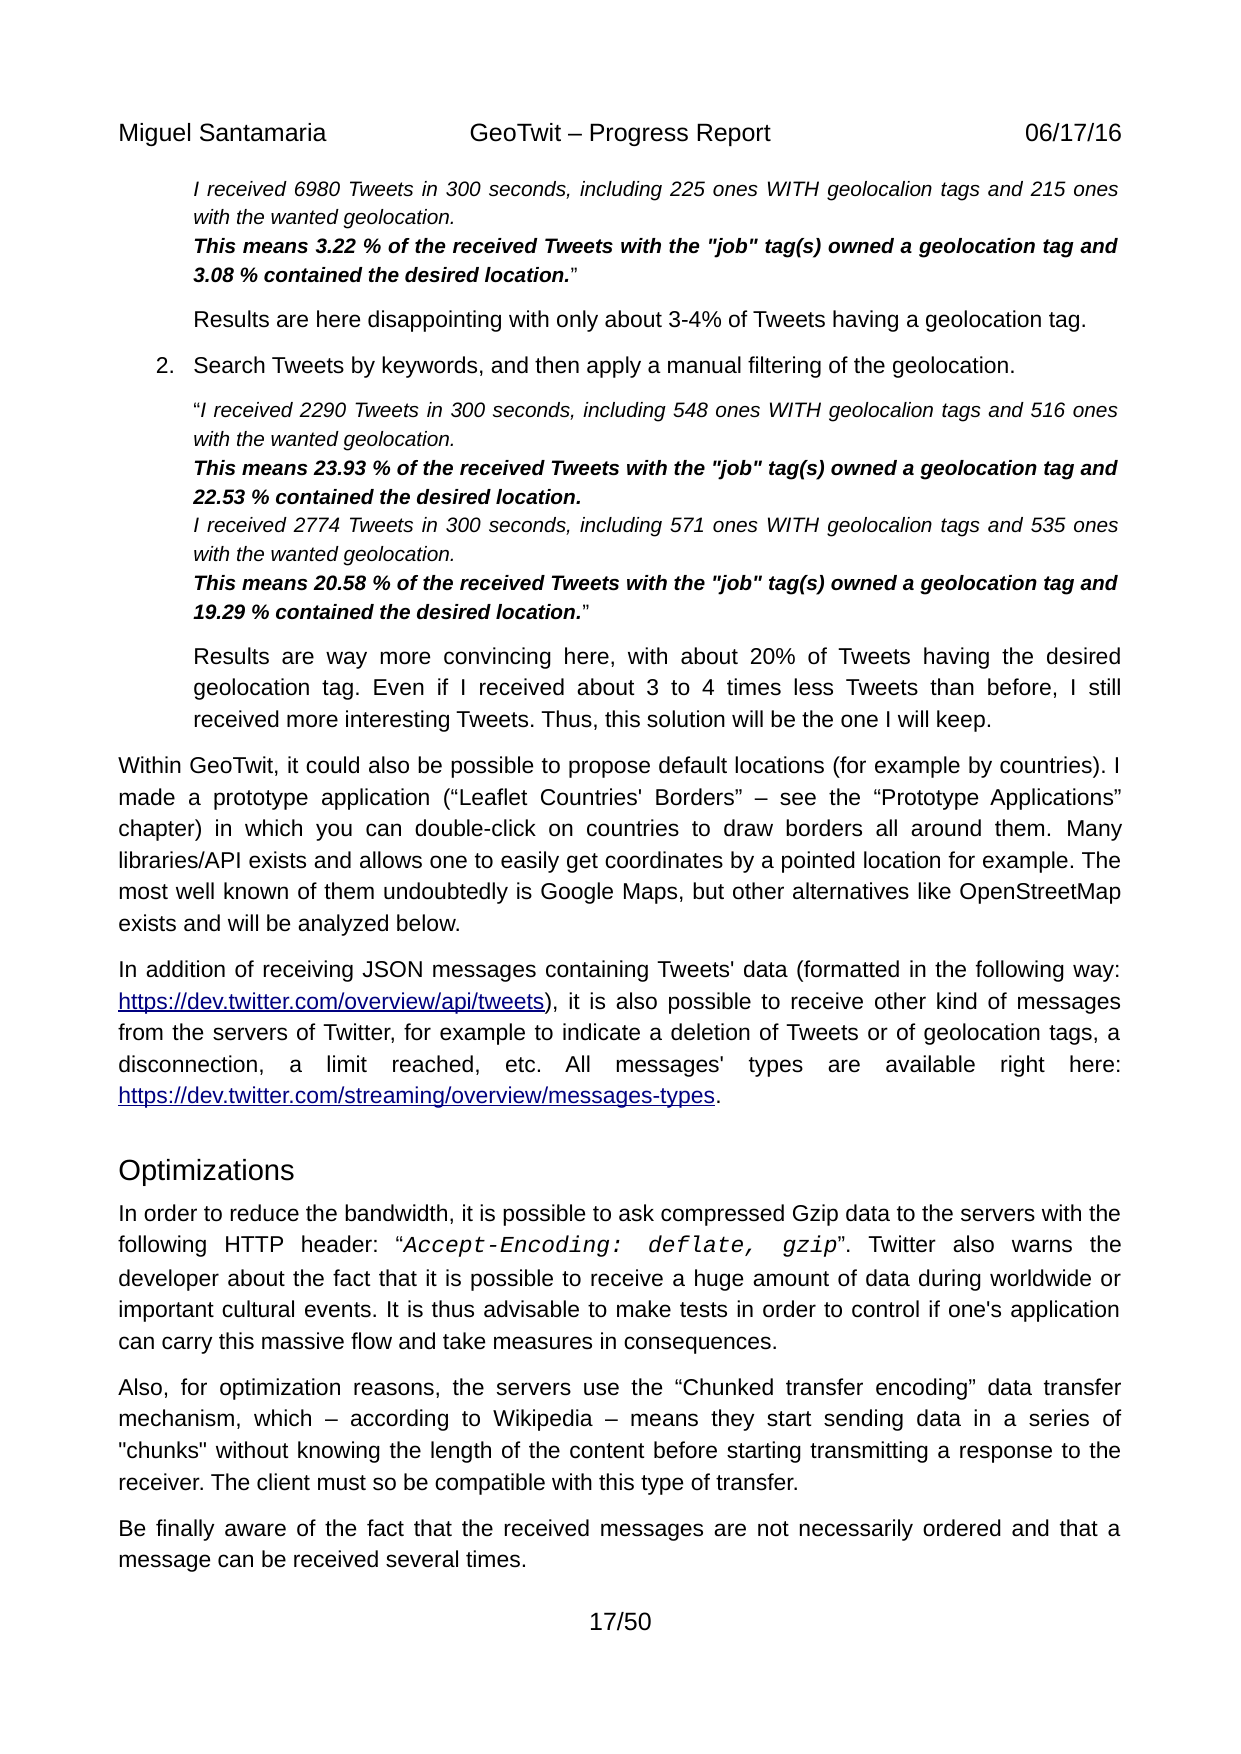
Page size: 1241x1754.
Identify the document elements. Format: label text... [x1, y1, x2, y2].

list “I received 2290 Tweets in 300 seconds, including 548 ones WITH geolocalion tags and 516 ones with the wanted geolocation. [156, 398, 1122, 451]
text Be finally aware of the fact that the received messages are not necessarily ordered and that a message can be received several times. [118, 1515, 1122, 1573]
list I received 6980 Tweets in 300 seconds, including 225 ones WITH geolocalion tags and 215 ones with the wanted geolocation. [156, 176, 1122, 229]
list Results are way more convincing here, with about 20% of Tweets having the desired geolocation tag. Even if I received about 3 to 4 times less Tweets than before, I still received more interesting Tweets. Thus, this solution will be the one I will keep. [156, 643, 1122, 732]
subtitle Optimizations [118, 1153, 1122, 1187]
list Search Tweets by keywords, and then apply a manual filtering of the geolocation. [156, 352, 1122, 378]
list This means 23.93 % of the received Tweets with the "job" tag(s) owned a geolocation tag and 22.53 % contained the desired location. [156, 456, 1122, 508]
text Within GeoTwit, it could also be possible to propose default locations (for example by countries). I made a prototype application (“Leaflet Countries' Borders” – see the “Prototype Applications” chapter) in which you can double-click on countries to draw borders all around them. Many libraries/API exists and allows one to easily get coordinates by a pointed location for example. The most well known of them undoubtedly is Google Maps, but other alternatives like OpenStreetMap exists and will be analyzed below. [118, 752, 1122, 936]
text In addition of receiving JSON messages containing Tweets' data (formatted in the following way: https://dev.twitter.com/overview/api/tweets), it is also possible to receive other kind of messages from the servers of Twitter, for example to indicate a deletion of Tweets or of geolocation tags, a disconnection, a limit reached, etc. All messages' types are available right here: https://dev.twitter.com/streaming/overview/messages-types. [118, 956, 1122, 1109]
text In order to reduce the bandwidth, it is possible to ask compressed Gzip data to the servers with the following HTTP header: “Accept-Encoding: deflate, gzip”. Twitter also warns the developer about the fact that it is possible to receive a huge amount of data during worldwide or important cultural events. It is thus advisable to make tests in order to control if one's application can carry this massive flow and take measures in consequences. [118, 1199, 1122, 1354]
list Results are here disappointing with only about 3-4% of Tweets having a geolocation tag. [156, 306, 1122, 332]
list This means 20.58 % of the received Tweets with the "job" tag(s) owned a geolocation tag and 19.29 % contained the desired location.” [156, 571, 1122, 623]
text Also, for optimization reasons, the servers use the “Chunked transfer encoding” data transfer mechanism, which – according to Wikipedia – means they start sending data in a series of "chunks" without knowing the length of the content before starting transmitting a response to the receiver. The client must so be compatible with this type of transfer. [118, 1374, 1122, 1495]
list I received 2774 Tweets in 300 seconds, including 571 ones WITH geolocalion tags and 535 ones with the wanted geolocation. [156, 513, 1122, 566]
list This means 3.22 % of the received Tweets with the "job" tag(s) owned a geolocation tag and 3.08 % contained the desired location.” [156, 234, 1122, 287]
